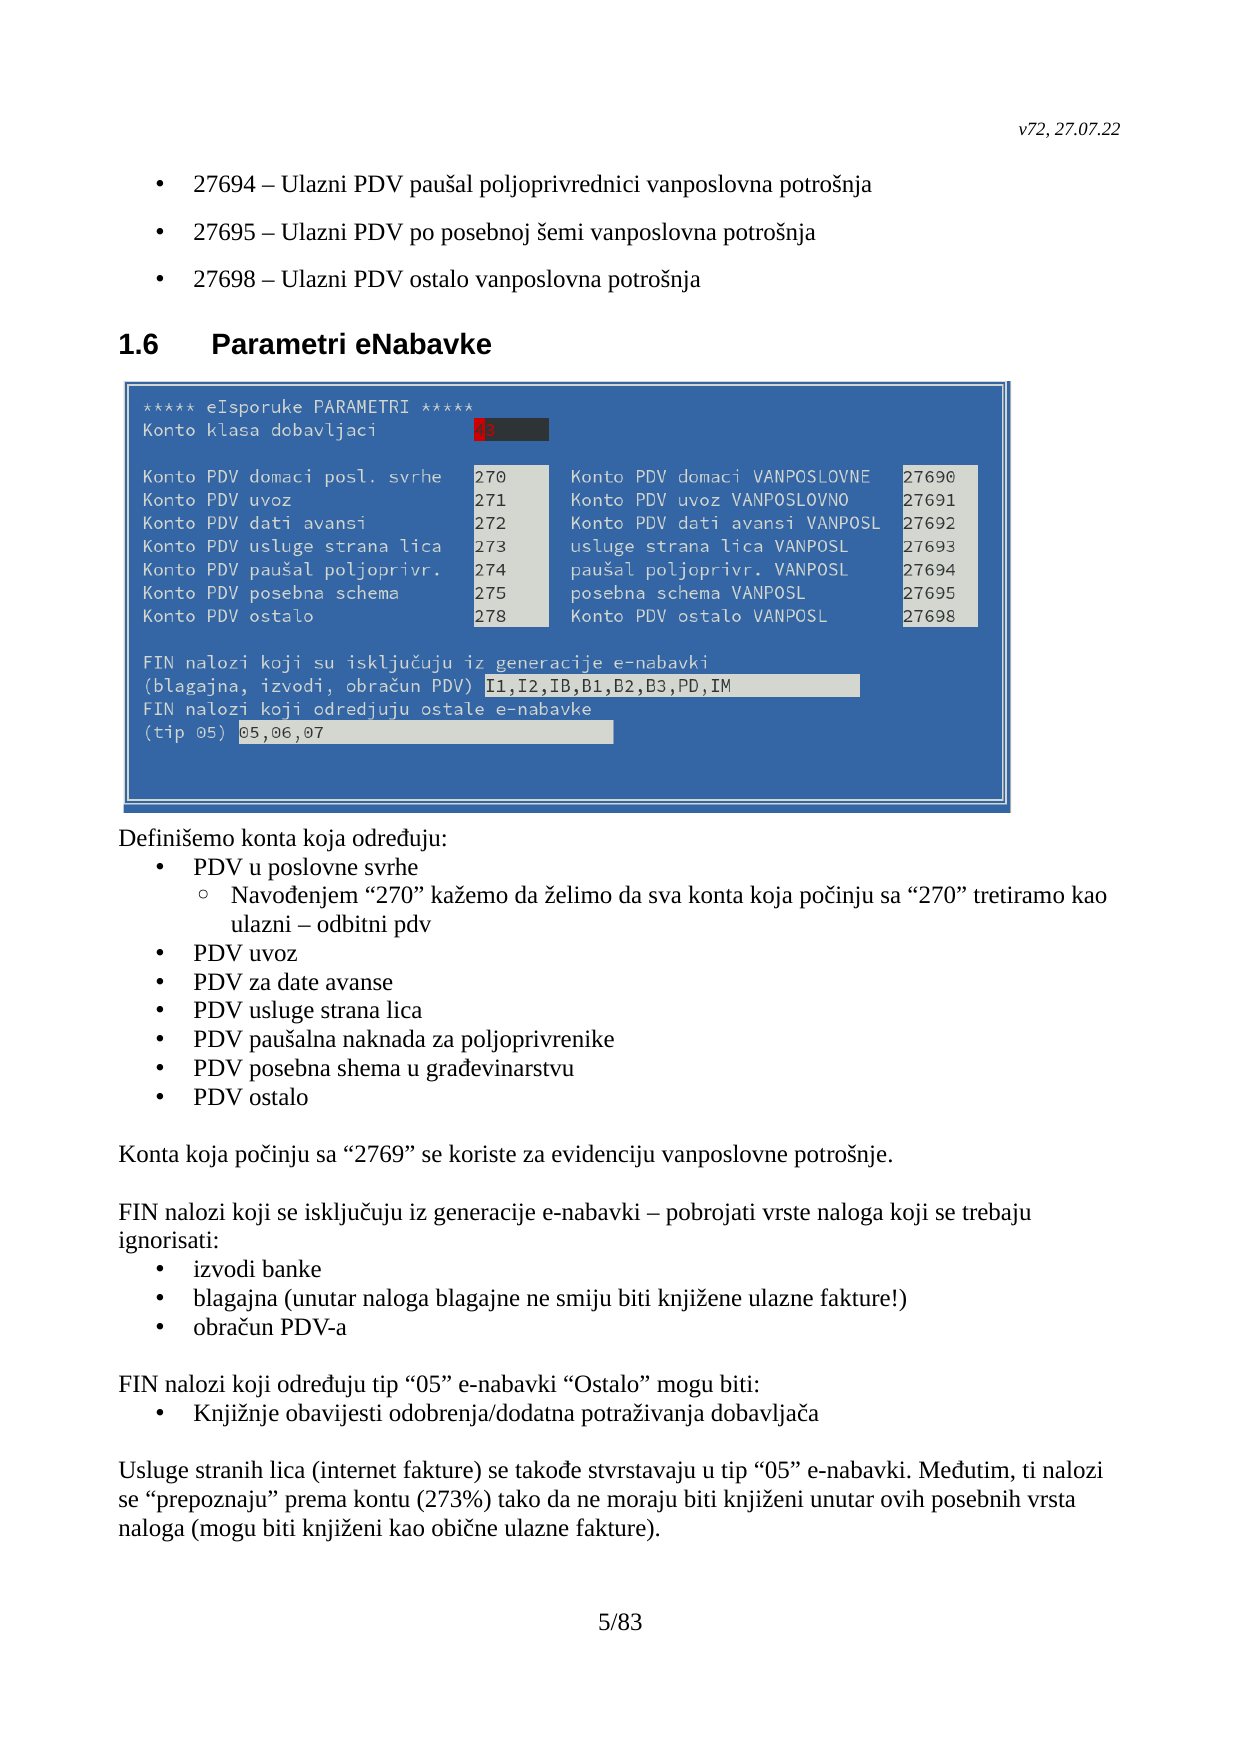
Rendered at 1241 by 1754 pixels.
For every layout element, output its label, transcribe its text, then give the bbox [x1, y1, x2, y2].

subtitle Parametri eNabavke [118, 327, 1122, 360]
list PDV uvoz [156, 938, 1122, 967]
list Knjižnje obavijesti odobrenja/dodatna potraživanja dobavljača [156, 1398, 1122, 1427]
list blagajna (unutar naloga blagajne ne smiju biti knjižene ulazne fakture!) [156, 1283, 1122, 1312]
text Konta koja počinju sa “2769” se koriste za evidenciju vanposlovne potrošnje. [118, 1139, 1122, 1168]
list PDV u poslovne svrhe [156, 852, 1122, 880]
list 27694 – Ulazni PDV paušal poljoprivrednici vanposlovna potrošnja [156, 169, 1122, 198]
list obračun PDV-a [156, 1312, 1122, 1340]
list PDV posebna shema u građevinarstvu [156, 1053, 1122, 1082]
list PDV usluge strana lica [156, 995, 1122, 1024]
list PDV paušalna naknada za poljoprivrenike [156, 1024, 1122, 1053]
list 27695 – Ulazni PDV po posebnoj šemi vanposlovna potrošnja [156, 217, 1122, 246]
text Definišemo konta koja određuju: [118, 823, 1122, 852]
list 27698 – Ulazni PDV ostalo vanposlovna potrošnja [156, 264, 1122, 293]
picture [123, 381, 1012, 813]
list PDV ostalo [156, 1082, 1122, 1110]
text FIN nalozi koji se isključuju iz generacije e-nabavki – pobrojati vrste naloga koji se trebaju ignorisati: [118, 1197, 1122, 1254]
list Navođenjem “270” kažemo da želimo da sva konta koja počinju sa “270” tretiramo kao ulazni – odbitni pdv [193, 880, 1122, 938]
list PDV za date avanse [156, 967, 1122, 995]
text Usluge stranih lica (internet fakture) se takođe stvrstavaju u tip “05” e-nabavki. Međutim, ti nalozi se “prepoznaju” prema kontu (273%) tako da ne moraju biti knjiženi unutar ovih posebnih vrsta naloga (mogu biti knjiženi kao obične ulazne fakture). [118, 1455, 1122, 1542]
text FIN nalozi koji određuju tip “05” e-nabavki “Ostalo” mogu biti: [118, 1369, 1122, 1398]
list izvodi banke [156, 1254, 1122, 1283]
